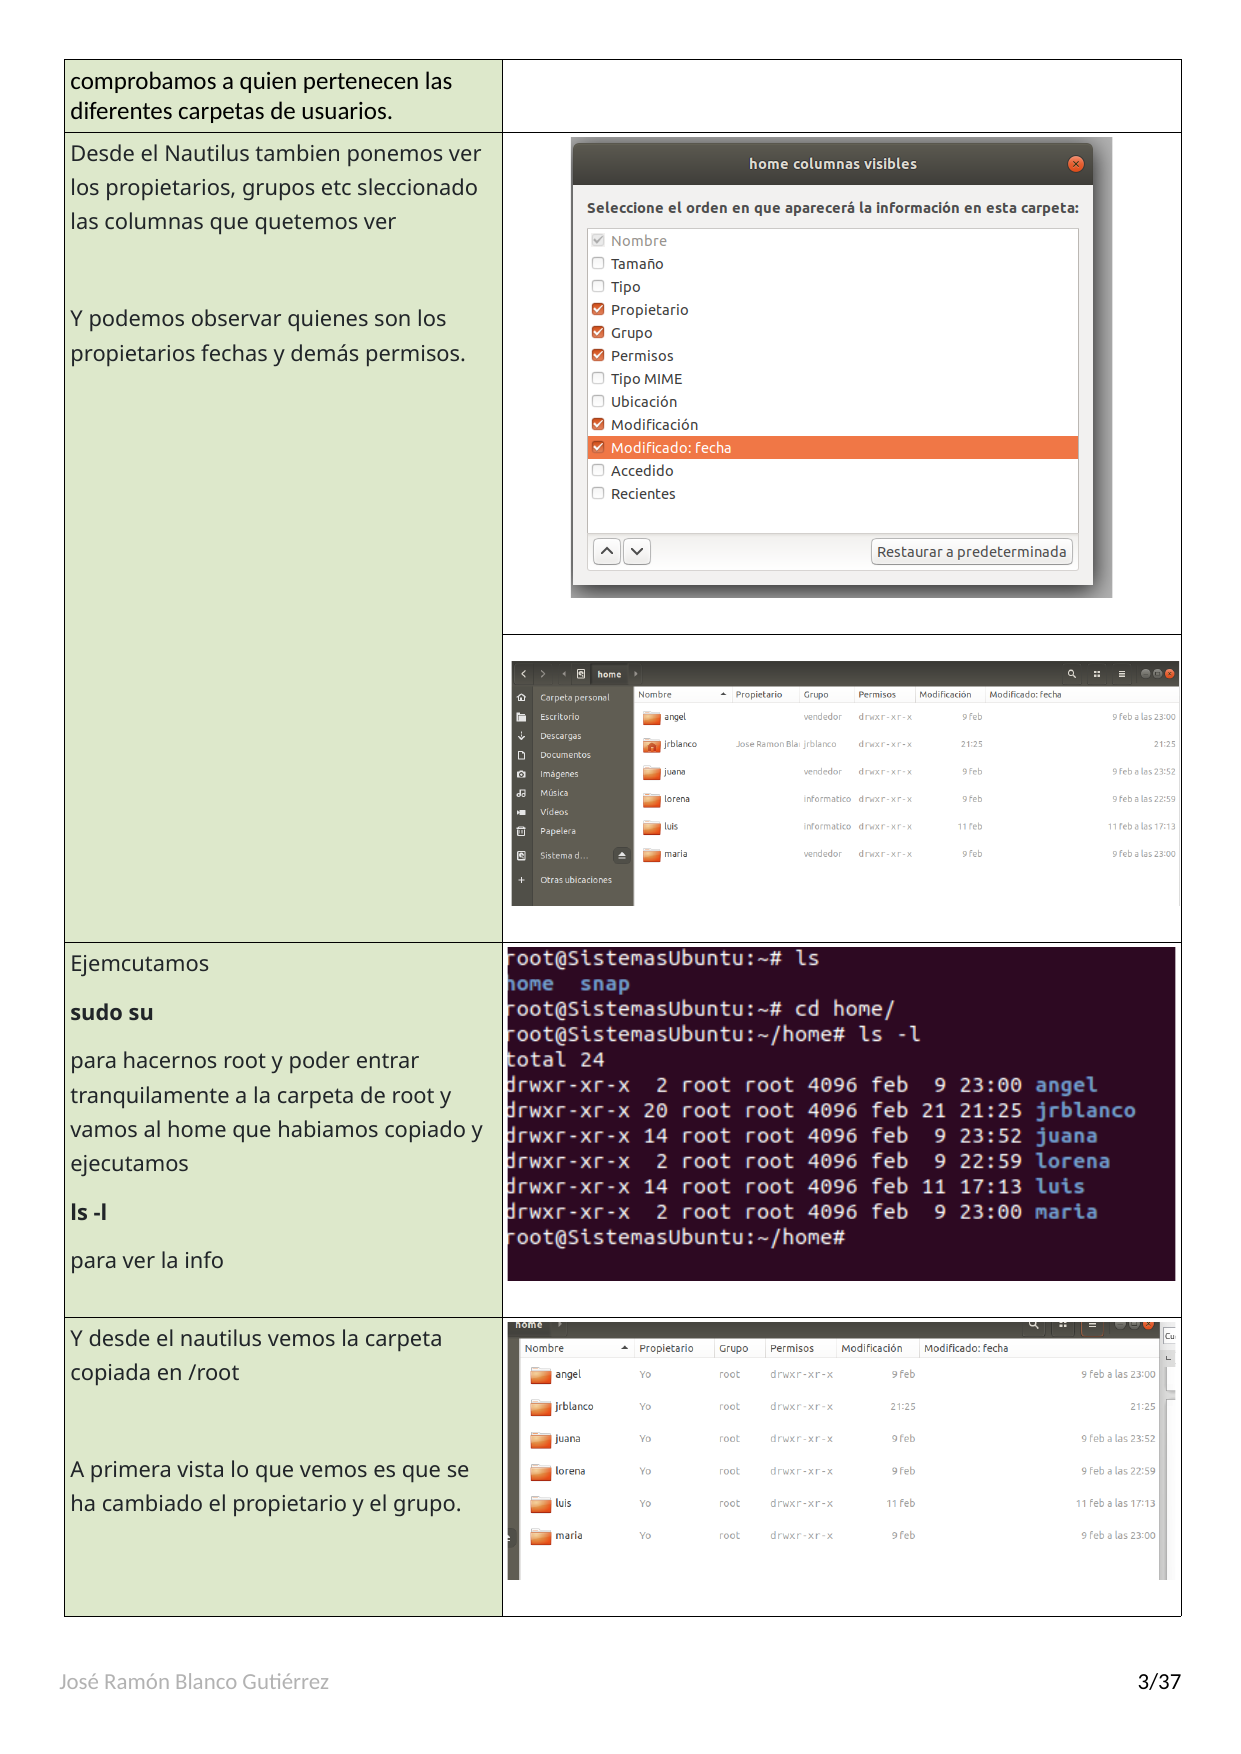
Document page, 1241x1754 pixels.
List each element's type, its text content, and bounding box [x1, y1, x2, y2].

table_cell Ejemcutamos sudo su para hacernos root y poder entrar tranquilamente a la carpeta de root y vamos al home que habiamos copiado y ejecutamos ls -l para ver la info [65, 943, 502, 1317]
table_cell [503, 60, 1181, 132]
table_cell [503, 943, 1181, 1317]
table_cell Y desde el nautilus vemos la carpeta copiada en /root A primera vista lo que vemos es que se ha cambiado el propietario y el grupo. [65, 1318, 502, 1616]
table_cell [503, 133, 1181, 633]
table_cell comprobamos a quien pertenecen las diferentes carpetas de usuarios. [65, 60, 502, 132]
table_cell [503, 1318, 1181, 1616]
table_cell Desde el Nautilus tambien ponemos ver los propietarios, grupos etc sleccionado las columnas que quetemos ver Y podemos observar quienes son los propietarios fechas y demás permisos. [65, 133, 502, 942]
picture [511, 661, 1180, 906]
picture [570, 137, 1113, 598]
picture [507, 947, 1176, 1281]
table_cell [503, 635, 1181, 942]
picture [507, 1322, 1176, 1580]
